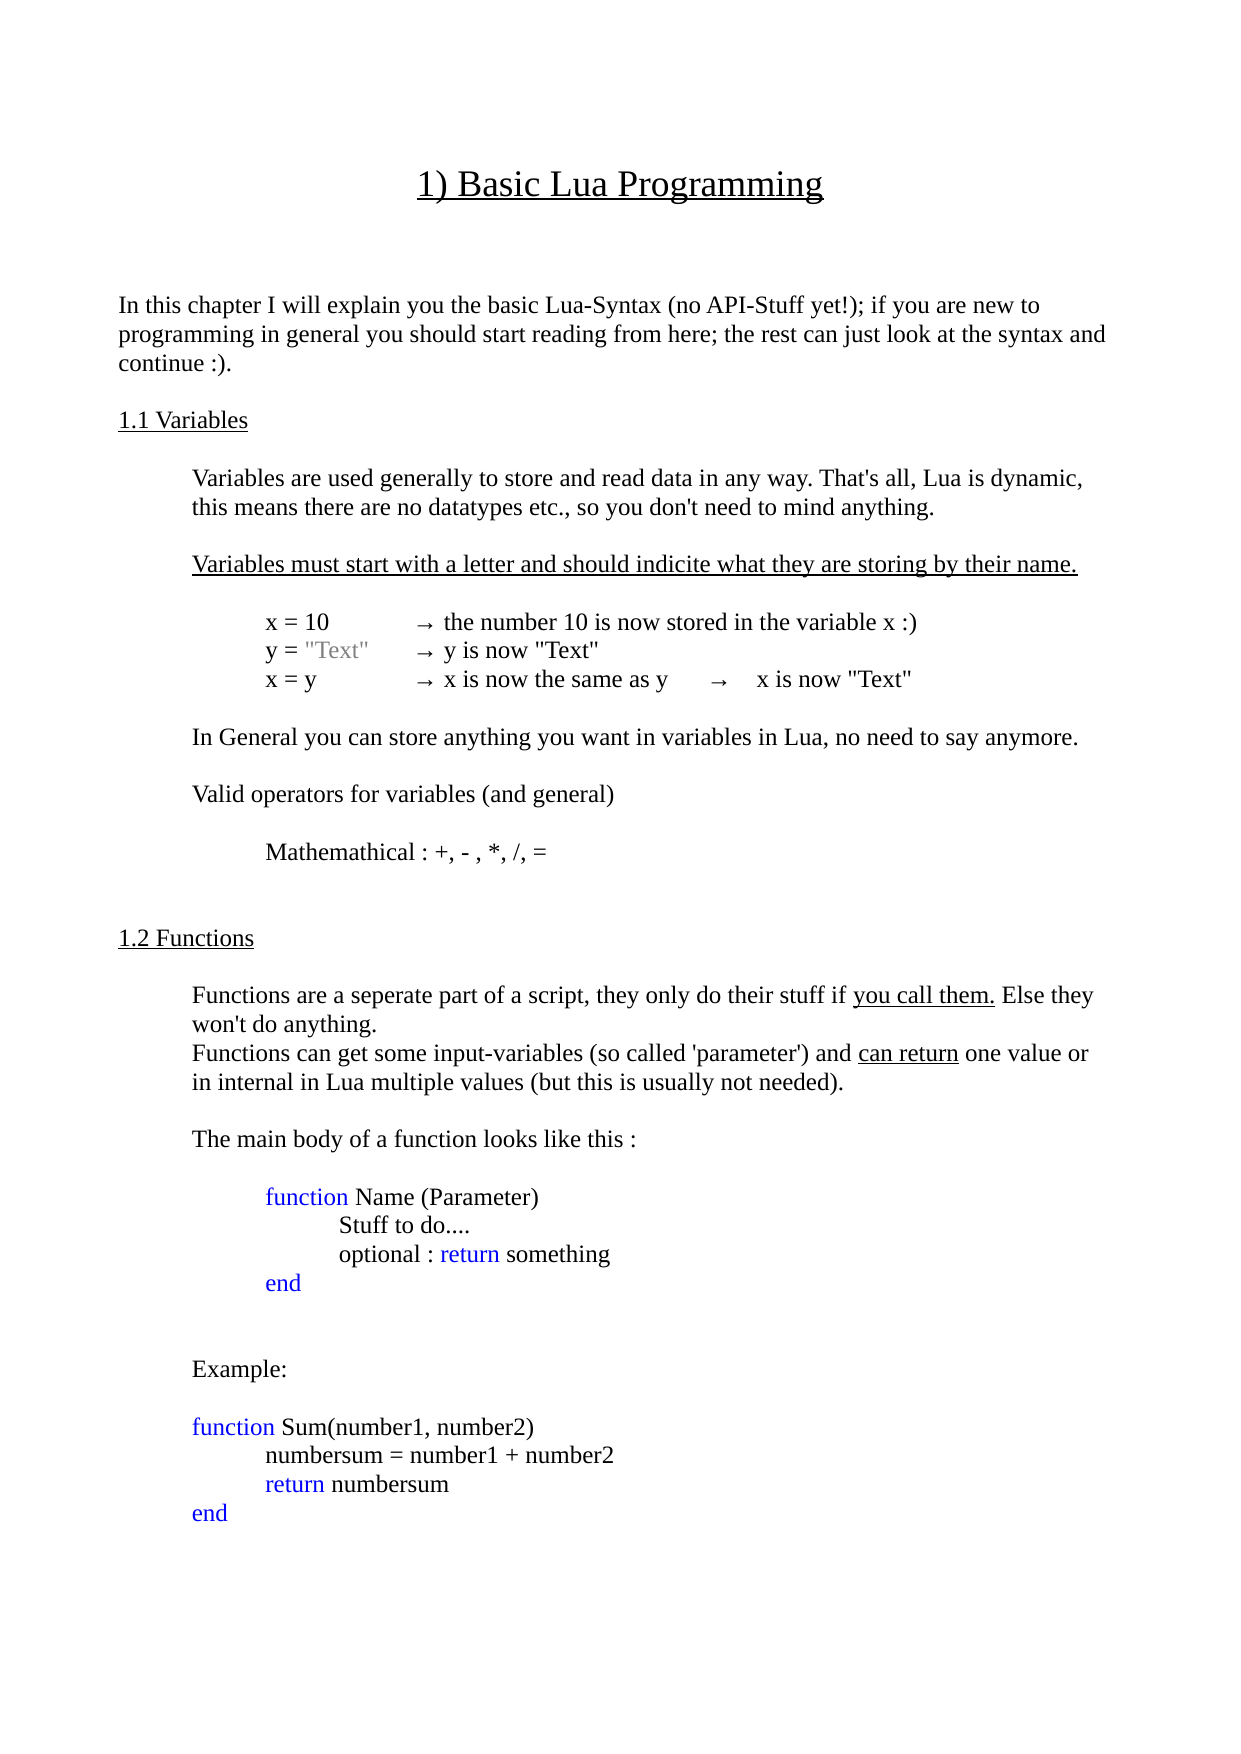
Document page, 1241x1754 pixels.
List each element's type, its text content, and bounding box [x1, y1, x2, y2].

text return numbersum [118, 1469, 1122, 1498]
text The main body of a function looks like this : [118, 1124, 1122, 1153]
text y = "Text" → y is now "Text" [118, 636, 1122, 664]
text x = 10 → the number 10 is now stored in the variable x :) [118, 607, 1122, 636]
text 1) Basic Lua Programming [118, 161, 1122, 204]
text function Sum(number1, number2) [118, 1412, 1122, 1441]
text In General you can store anything you want in variables in Lua, no need to say anymore. [118, 722, 1122, 751]
text Stuff to do.... [118, 1211, 1122, 1239]
text 1.1 Variables [118, 406, 1122, 434]
text Functions are a seperate part of a script, they only do their stuff if you call them. Else they won't do anything. [118, 981, 1122, 1038]
text optional : return something [118, 1239, 1122, 1268]
text Example: [118, 1354, 1122, 1383]
text numbersum = number1 + number2 [118, 1441, 1122, 1469]
text Valid operators for variables (and general) [118, 779, 1122, 808]
text function Name (Parameter) [118, 1182, 1122, 1211]
text 1.2 Functions [118, 923, 1122, 952]
text Mathemathical : +, - , *, /, = [118, 837, 1122, 866]
text Functions can get some input-variables (so called 'parameter') and can return one value or in internal in Lua multiple values (but this is usually not needed). [118, 1038, 1122, 1096]
text end [118, 1268, 1122, 1297]
text Variables must start with a letter and should indicite what they are storing by their name. [118, 549, 1122, 578]
text In this chapter I will explain you the basic Lua-Syntax (no API-Stuff yet!); if you are new to programming in general you should start reading from here; the rest can just look at the syntax and continue :). [118, 291, 1122, 377]
text end [118, 1498, 1122, 1527]
text this means there are no datatypes etc., so you don't need to mind anything. [118, 492, 1122, 521]
text x = y → x is now the same as y → x is now "Text" [118, 664, 1122, 693]
text Variables are used generally to store and read data in any way. That's all, Lua is dynamic, [118, 463, 1122, 492]
